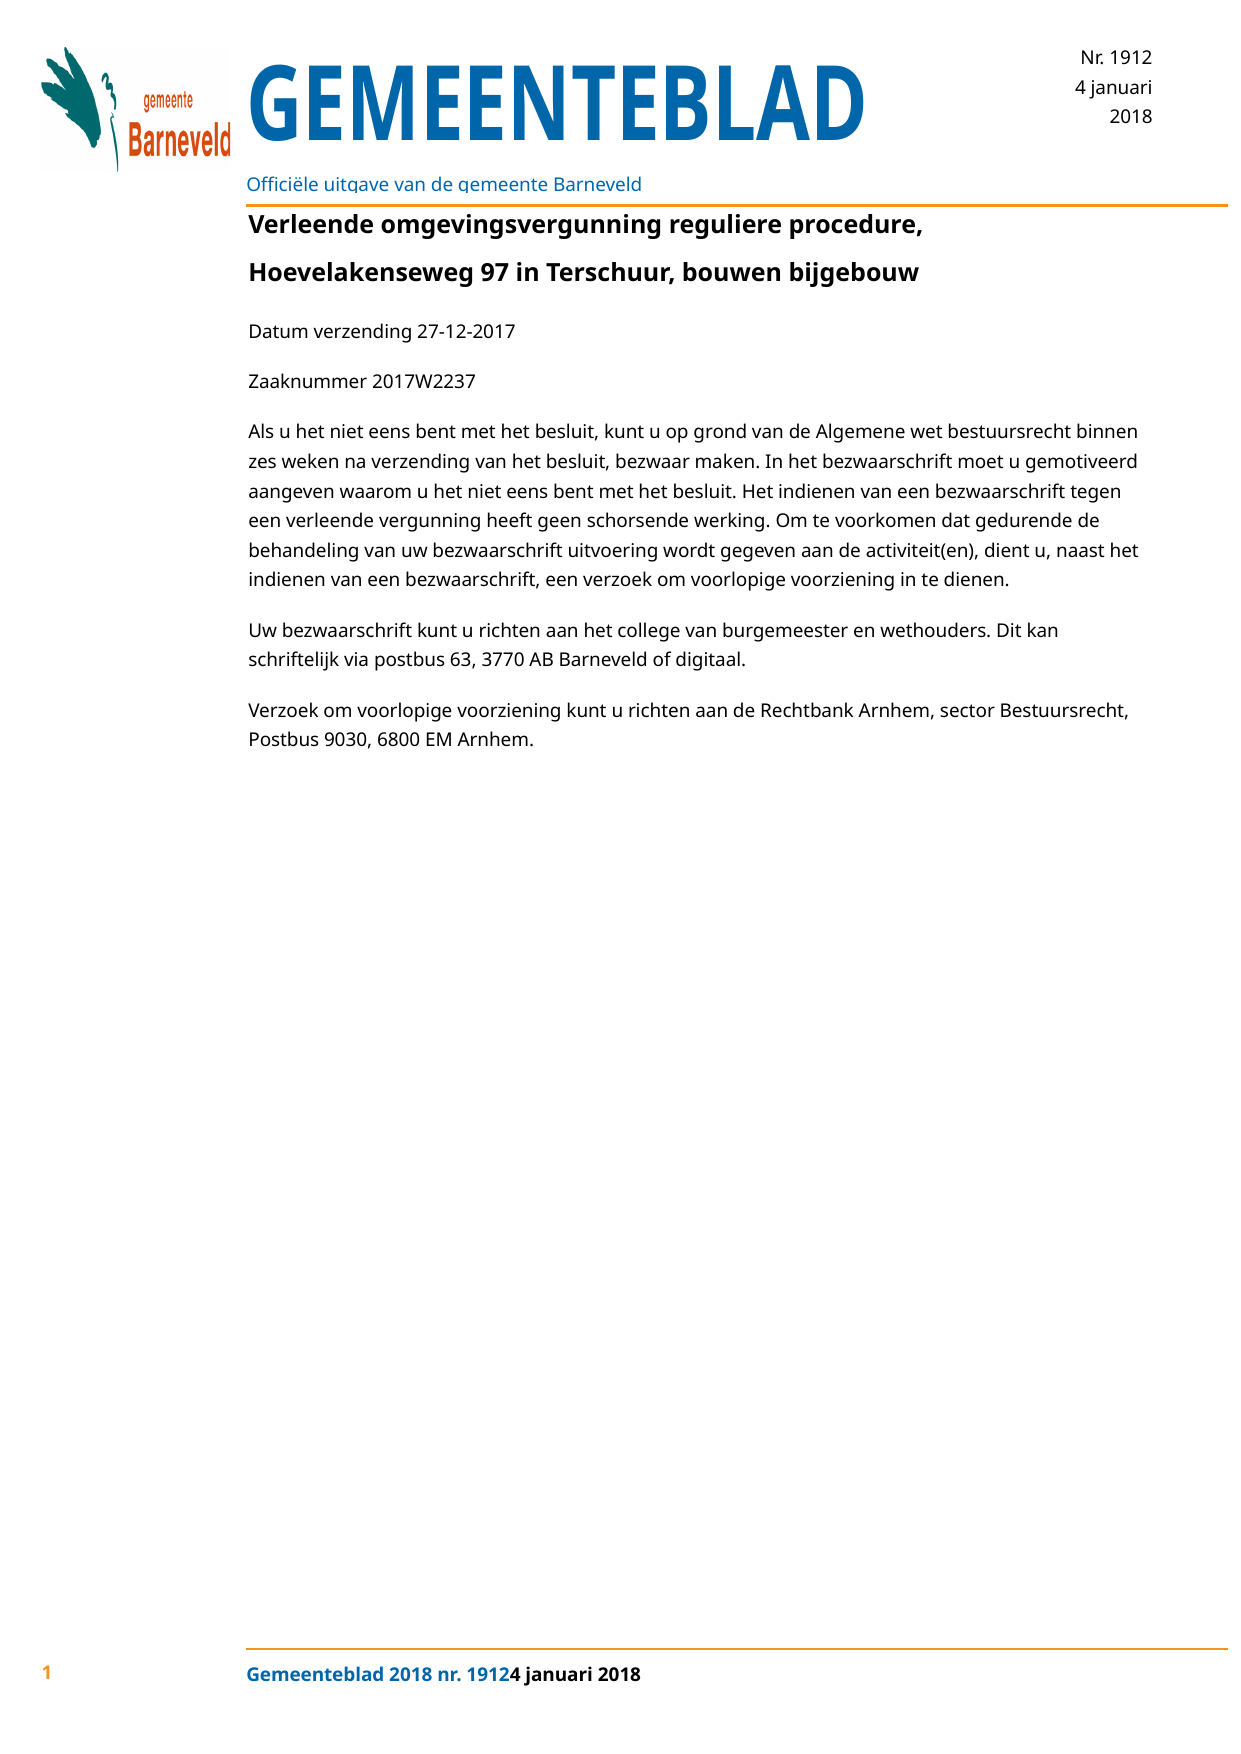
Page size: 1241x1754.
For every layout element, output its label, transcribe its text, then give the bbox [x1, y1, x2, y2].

text Zaaknummer 2017W2237 [248, 368, 1152, 394]
text Uw bezwaarschrift kunt u richten aan het college van burgemeester en wethouders. Dit kan schriftelijk via postbus 63, 3770 AB Barneveld of digitaal. [248, 617, 1152, 672]
text Verleende omgevingsvergunning reguliere procedure, Hoevelakenseweg 97 in Terschuur, bouwen bijgebouw [248, 207, 1152, 288]
picture [41, 47, 231, 172]
text Als u het niet eens bent met het besluit, kunt u op grond van de Algemene wet bestuursrecht binnen zes weken na verzending van het besluit, bezwaar maken. In het bezwaarschrift moet u gemotiveerd aangeven waarom u het niet eens bent met het besluit. Het indienen van een bezwaarschrift tegen een verleende vergunning heeft geen schorsende werking. Om te voorkomen dat gedurende de behandeling van uw bezwaarschrift uitvoering wordt gegeven aan de activiteit(en), dient u, naast het indienen van een bezwaarschrift, een verzoek om voorlopige voorziening in te dienen. [248, 419, 1152, 592]
text Datum verzending 27-12-2017 [248, 318, 1152, 344]
text Verzoek om voorlopige voorziening kunt u richten aan de Rechtbank Arnhem, sector Bestuursrecht, Postbus 9030, 6800 EM Arnhem. [248, 697, 1152, 752]
